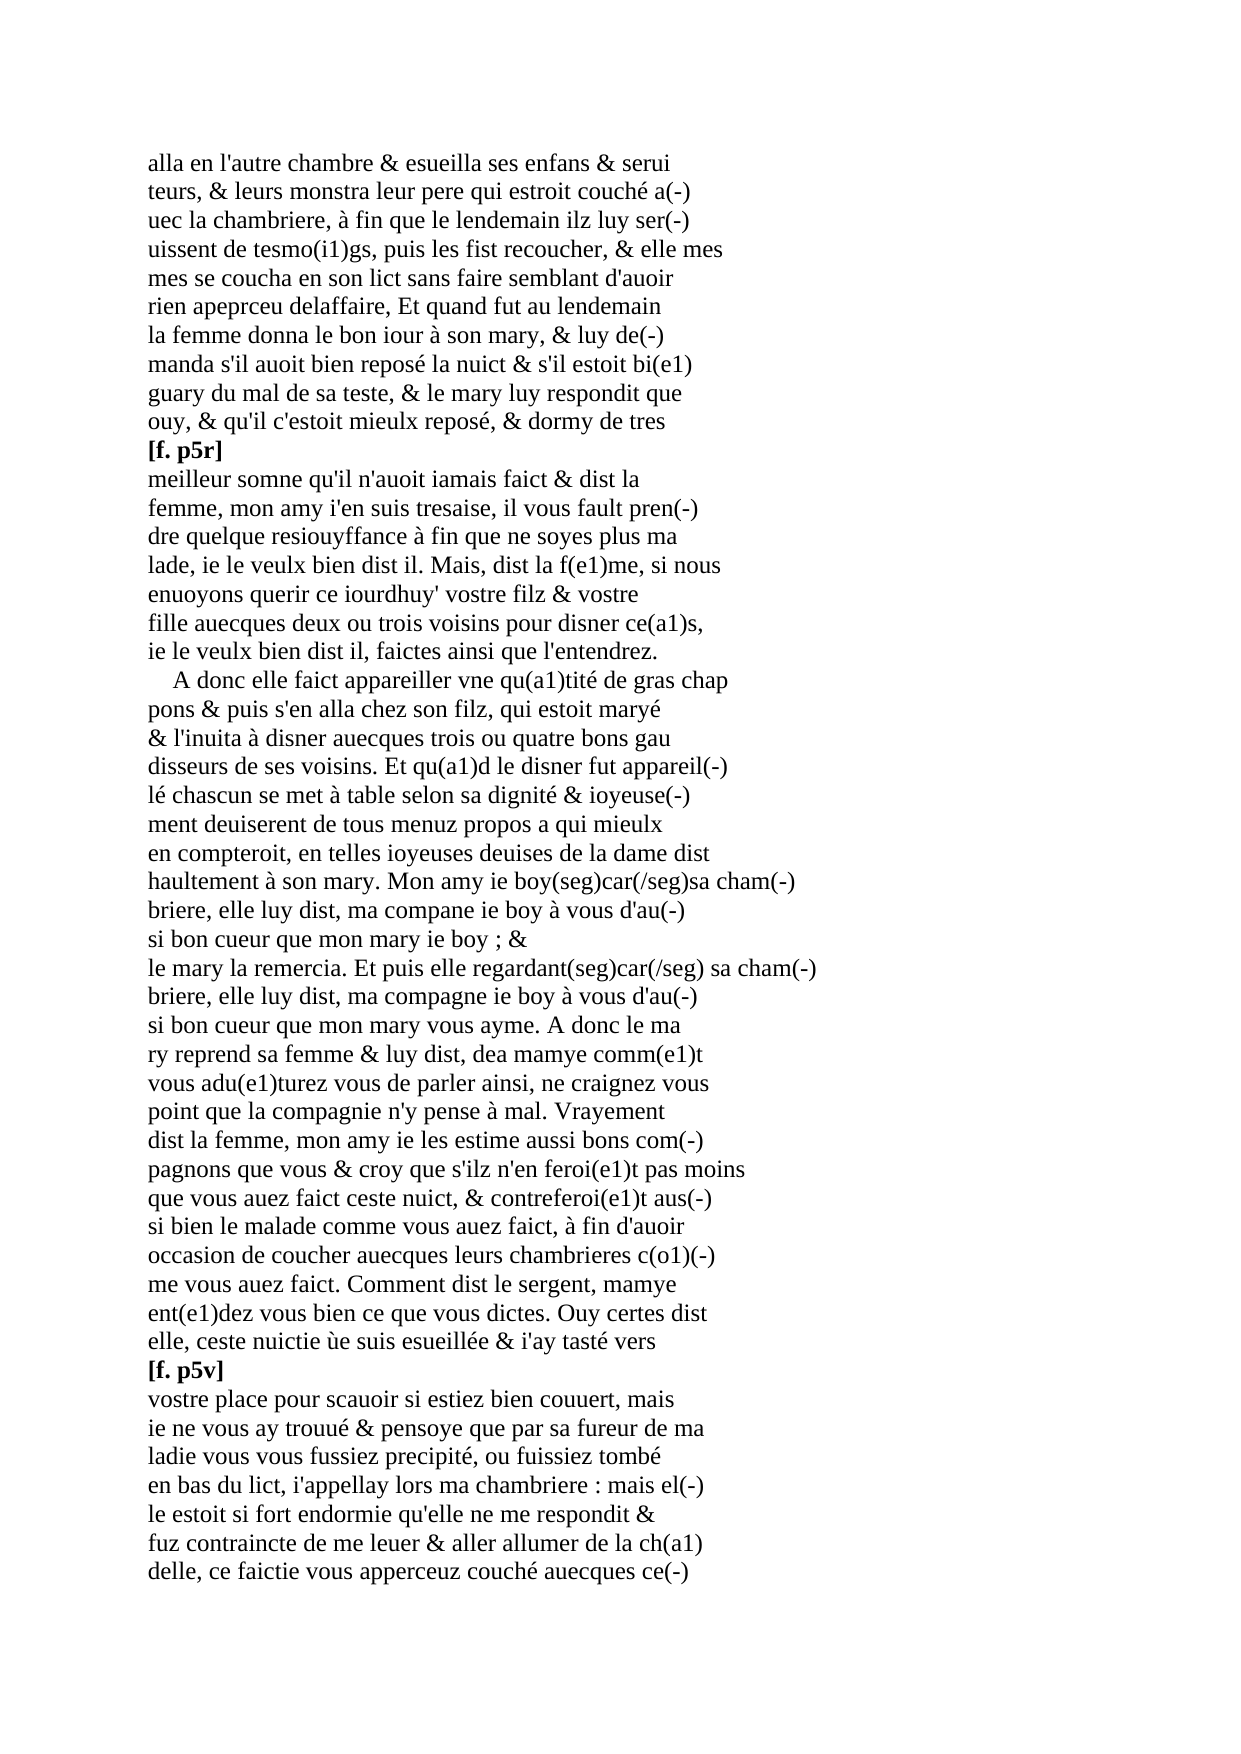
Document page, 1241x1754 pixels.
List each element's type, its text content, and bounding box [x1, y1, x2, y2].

text alla en l'autre chambre & esueilla ses enfans & serui teurs, & leurs monstra leur pere qui estroit couché a(-) uec la chambriere, à fin que le lendemain ilz luy ser(-) uissent de tesmo(i1)gs, puis les fist recoucher, & elle mes mes se coucha en son lict sans faire semblant d'auoir rien apeprceu delaffaire, Et quand fut au lendemain la femme donna le bon iour à son mary, & luy de(-) manda s'il auoit bien reposé la nuict & s'il estoit bi(e1) guary du mal de sa teste, & le mary luy respondit que ouy, & qu'il c'estoit mieulx reposé, & dormy de tres [f. p5r] meilleur somne qu'il n'auoit iamais faict & dist la femme, mon amy i'en suis tresaise, il vous fault pren(-) dre quelque resiouyffance à fin que ne soyes plus ma lade, ie le veulx bien dist il. Mais, dist la f(e1)me, si nous enuoyons querir ce iourdhuy' vostre filz & vostre fille auecques deux ou trois voisins pour disner ce(a1)s, ie le veulx bien dist il, faictes ainsi que l'entendrez. [148, 148, 1093, 665]
text A donc elle faict appareiller vne qu(a1)tité de gras chap pons & puis s'en alla chez son filz, qui estoit maryé & l'inuita à disner auecques trois ou quatre bons gau disseurs de ses voisins. Et qu(a1)d le disner fut appareil(-) lé chascun se met à table selon sa dignité & ioyeuse(-) ment deuiserent de tous menuz propos a qui mieulx en compteroit, en telles ioyeuses deuises de la dame dist haultement à son mary. Mon amy ie boy(seg)car(/seg)sa cham(-) briere, elle luy dist, ma compane ie boy à vous d'au(-) si bon cueur que mon mary ie boy ; & le mary la remercia. Et puis elle regardant(seg)car(/seg) sa cham(-) briere, elle luy dist, ma compagne ie boy à vous d'au(-) si bon cueur que mon mary vous ayme. A donc le ma ry reprend sa femme & luy dist, dea mamye comm(e1)t vous adu(e1)turez vous de parler ainsi, ne craignez vous point que la compagnie n'y pense à mal. Vrayement dist la femme, mon amy ie les estime aussi bons com(-) pagnons que vous & croy que s'ilz n'en feroi(e1)t pas moins que vous auez faict ceste nuict, & contreferoi(e1)t aus(-) si bien le malade comme vous auez faict, à fin d'auoir occasion de coucher auecques leurs chambrieres c(o1)(-) me vous auez faict. Comment dist le sergent, mamye ent(e1)dez vous bien ce que vous dictes. Ouy certes dist elle, ceste nuictie ùe suis esueillée & i'ay tasté vers [f. p5v] vostre place pour scauoir si estiez bien couuert, mais ie ne vous ay trouué & pensoye que par sa fureur de ma ladie vous vous fussiez precipité, ou fuissiez tombé en bas du lict, i'appellay lors ma chambriere : mais el(-) le estoit si fort endormie qu'elle ne me respondit & fuz contraincte de me leuer & aller allumer de la ch(a1) delle, ce faictie vous apperceuz couché auecques ce(-) [148, 665, 1093, 1585]
